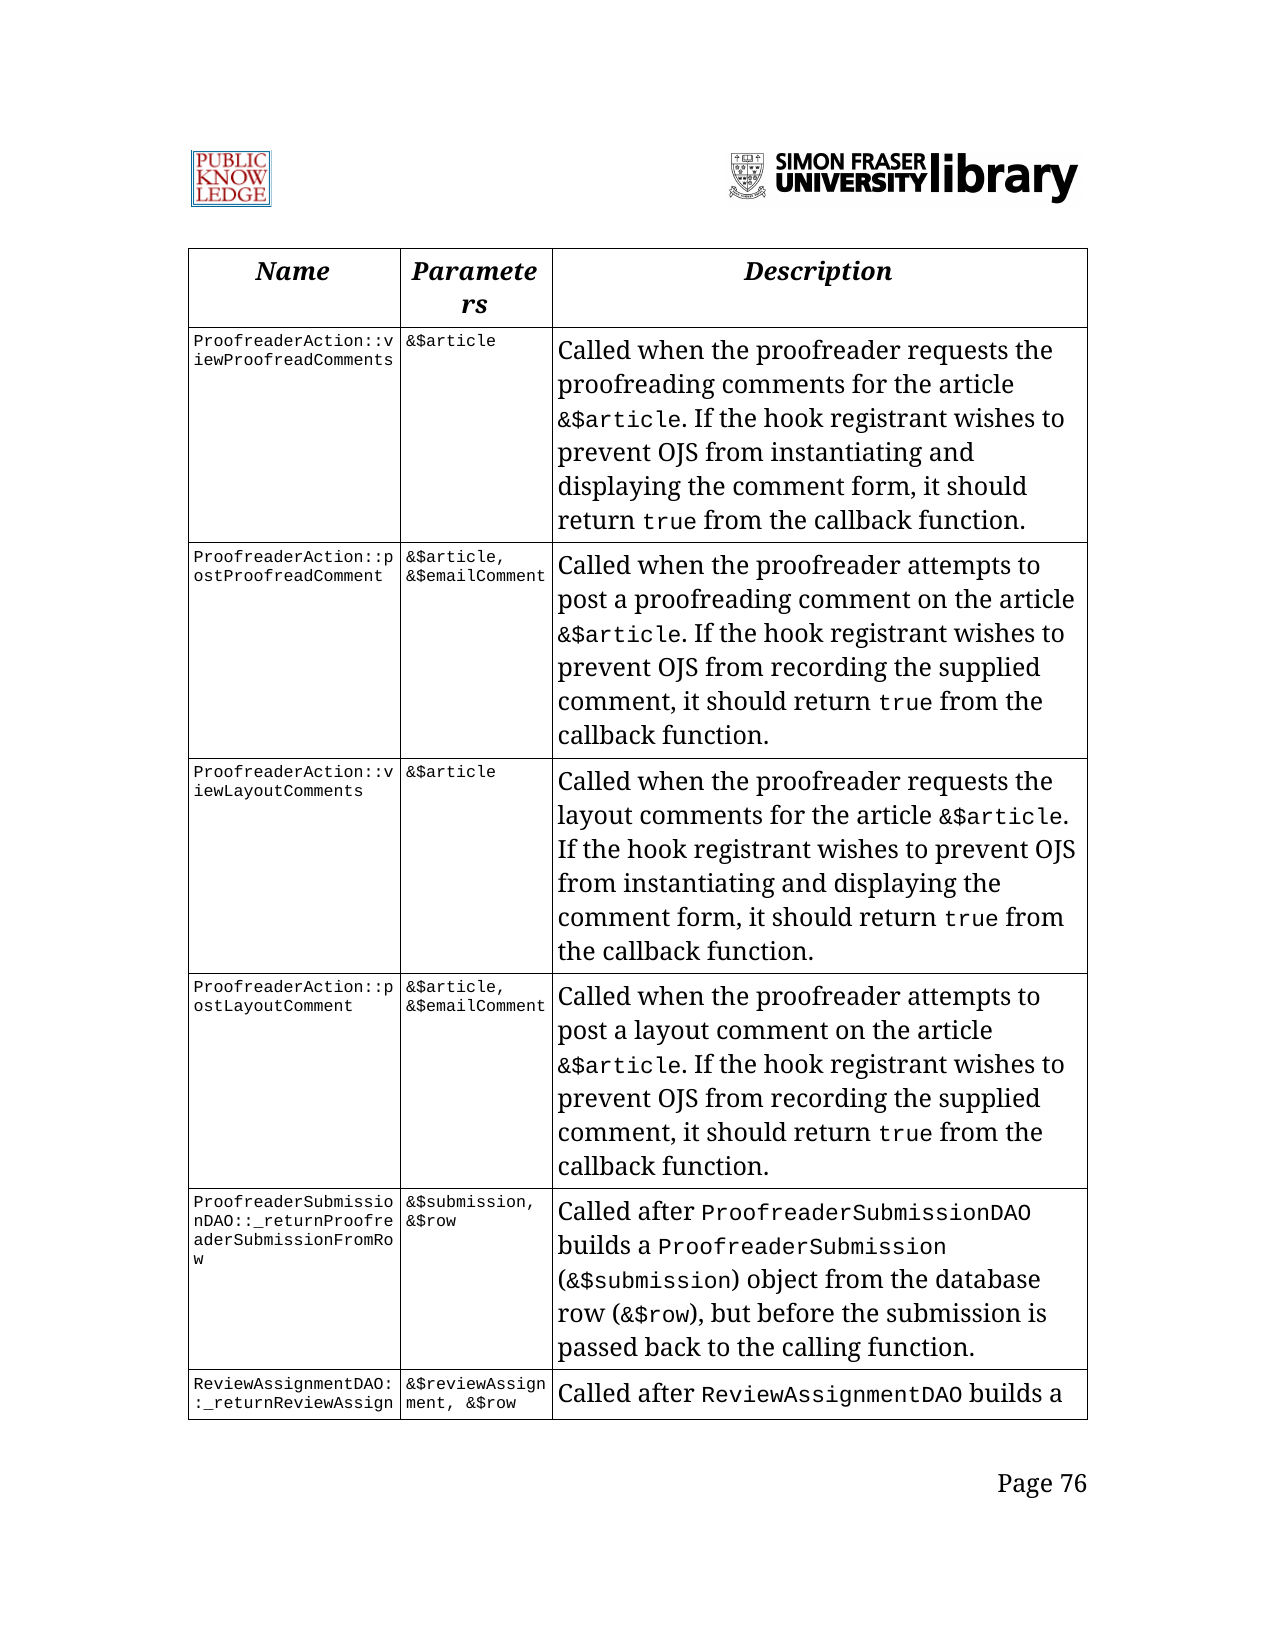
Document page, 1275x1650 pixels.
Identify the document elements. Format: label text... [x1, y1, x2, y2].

table_cell ProofreaderAction::viewProofreadComments [189, 328, 400, 542]
table_cell &$article [401, 328, 552, 542]
table_cell ReviewAssignmentDAO::_returnReviewAssign [189, 1370, 400, 1419]
table_header Parameters [401, 249, 552, 327]
table_cell &$article, &$emailComment [401, 543, 552, 758]
table_header Description [553, 249, 1087, 327]
table_cell ProofreaderAction::viewLayoutComments [189, 759, 400, 973]
table_cell Called when the proofreader requests the proofreading comments for the article &$article. If the hook registrant wishes to prevent OJS from instantiating and displaying the comment form, it should return true from the callback function. [553, 328, 1087, 542]
table_cell &$article [401, 759, 552, 973]
table_cell &$submission, &$row [401, 1189, 552, 1369]
table_cell ProofreaderAction::postProofreadComment [189, 543, 400, 758]
table_cell Called when the proofreader attempts to post a proofreading comment on the article &$article. If the hook registrant wishes to prevent OJS from recording the supplied comment, it should return true from the callback function. [553, 543, 1087, 758]
table_cell Called after ProofreaderSubmissionDAO builds a ProofreaderSubmission (&$submission) object from the database row (&$row), but before the submission is passed back to the calling function. [553, 1189, 1087, 1369]
picture [193, 150, 272, 205]
table_cell &$article, &$emailComment [401, 974, 552, 1188]
table_cell ProofreaderAction::postLayoutComment [189, 974, 400, 1188]
table_header Name [189, 249, 400, 327]
table_cell &$reviewAssignment, &$row [401, 1370, 552, 1419]
table_cell ProofreaderSubmissionDAO::_returnProofreaderSubmissionFromRow [189, 1189, 400, 1369]
table_cell Called when the proofreader requests the layout comments for the article &$article. If the hook registrant wishes to prevent OJS from instantiating and displaying the comment form, it should return true from the callback function. [553, 759, 1087, 973]
picture [723, 150, 1083, 207]
table_cell Called after ReviewAssignmentDAO builds a [553, 1370, 1087, 1419]
table_cell Called when the proofreader attempts to post a layout comment on the article &$article. If the hook registrant wishes to prevent OJS from recording the supplied comment, it should return true from the callback function. [553, 974, 1087, 1188]
